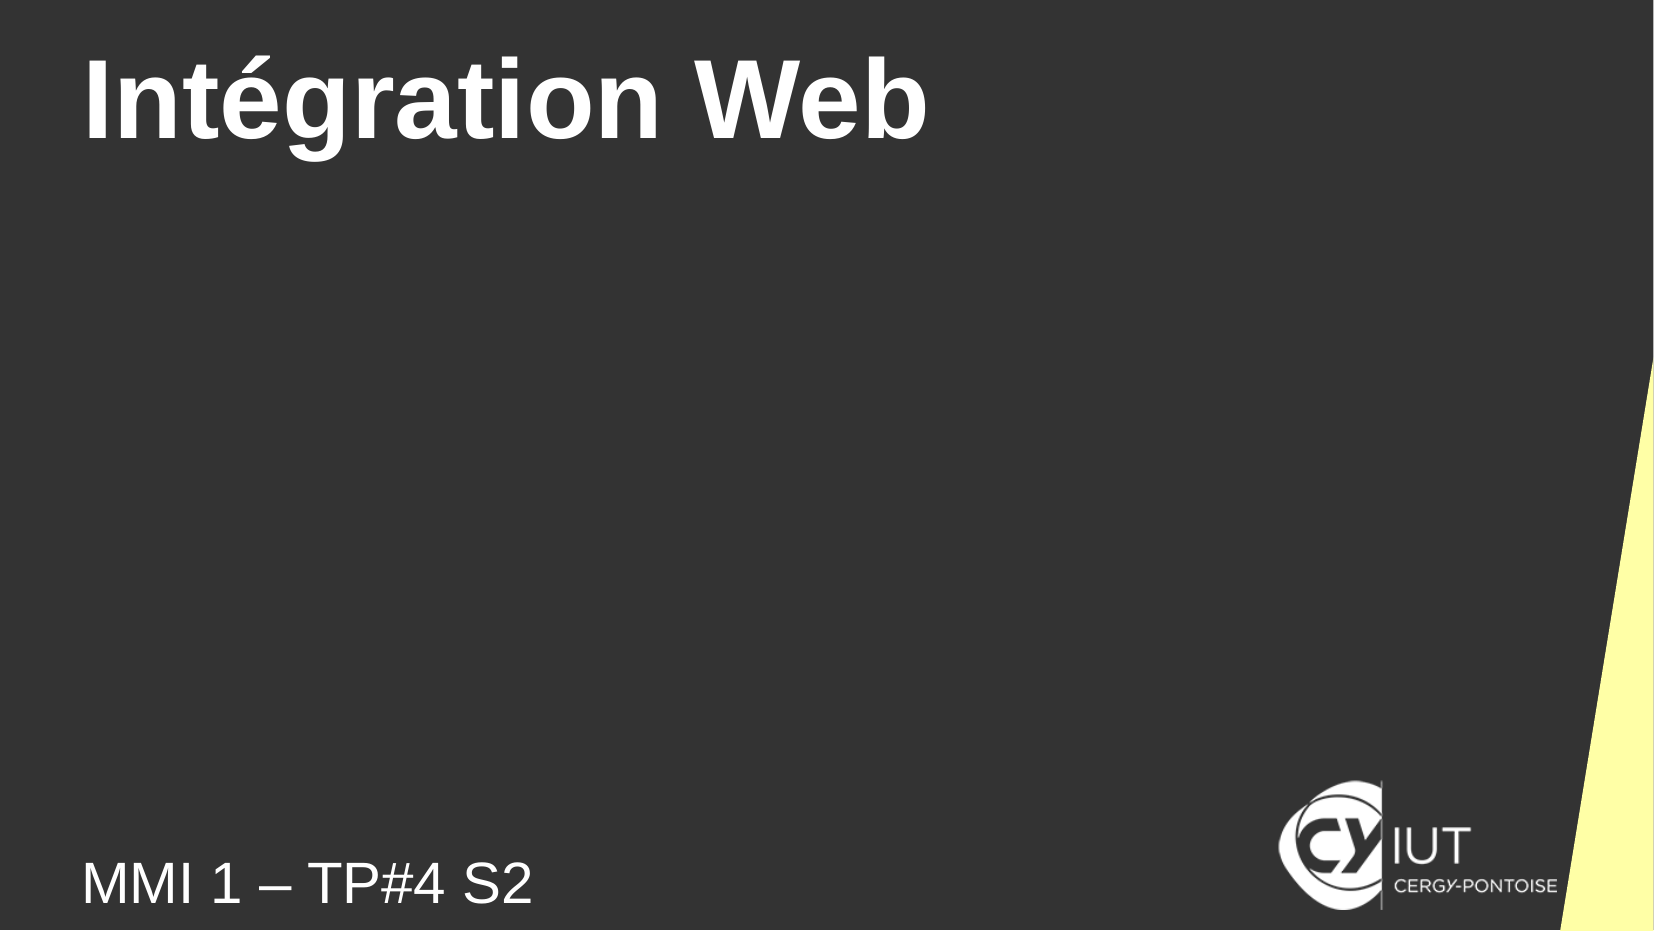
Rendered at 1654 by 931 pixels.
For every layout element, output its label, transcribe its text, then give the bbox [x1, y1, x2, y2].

text_box [1560, 356, 1654, 931]
title MMI 1 – TP#4 S2 [81, 805, 1134, 931]
title Intégration Web [82, 36, 1571, 226]
picture [1275, 779, 1557, 910]
